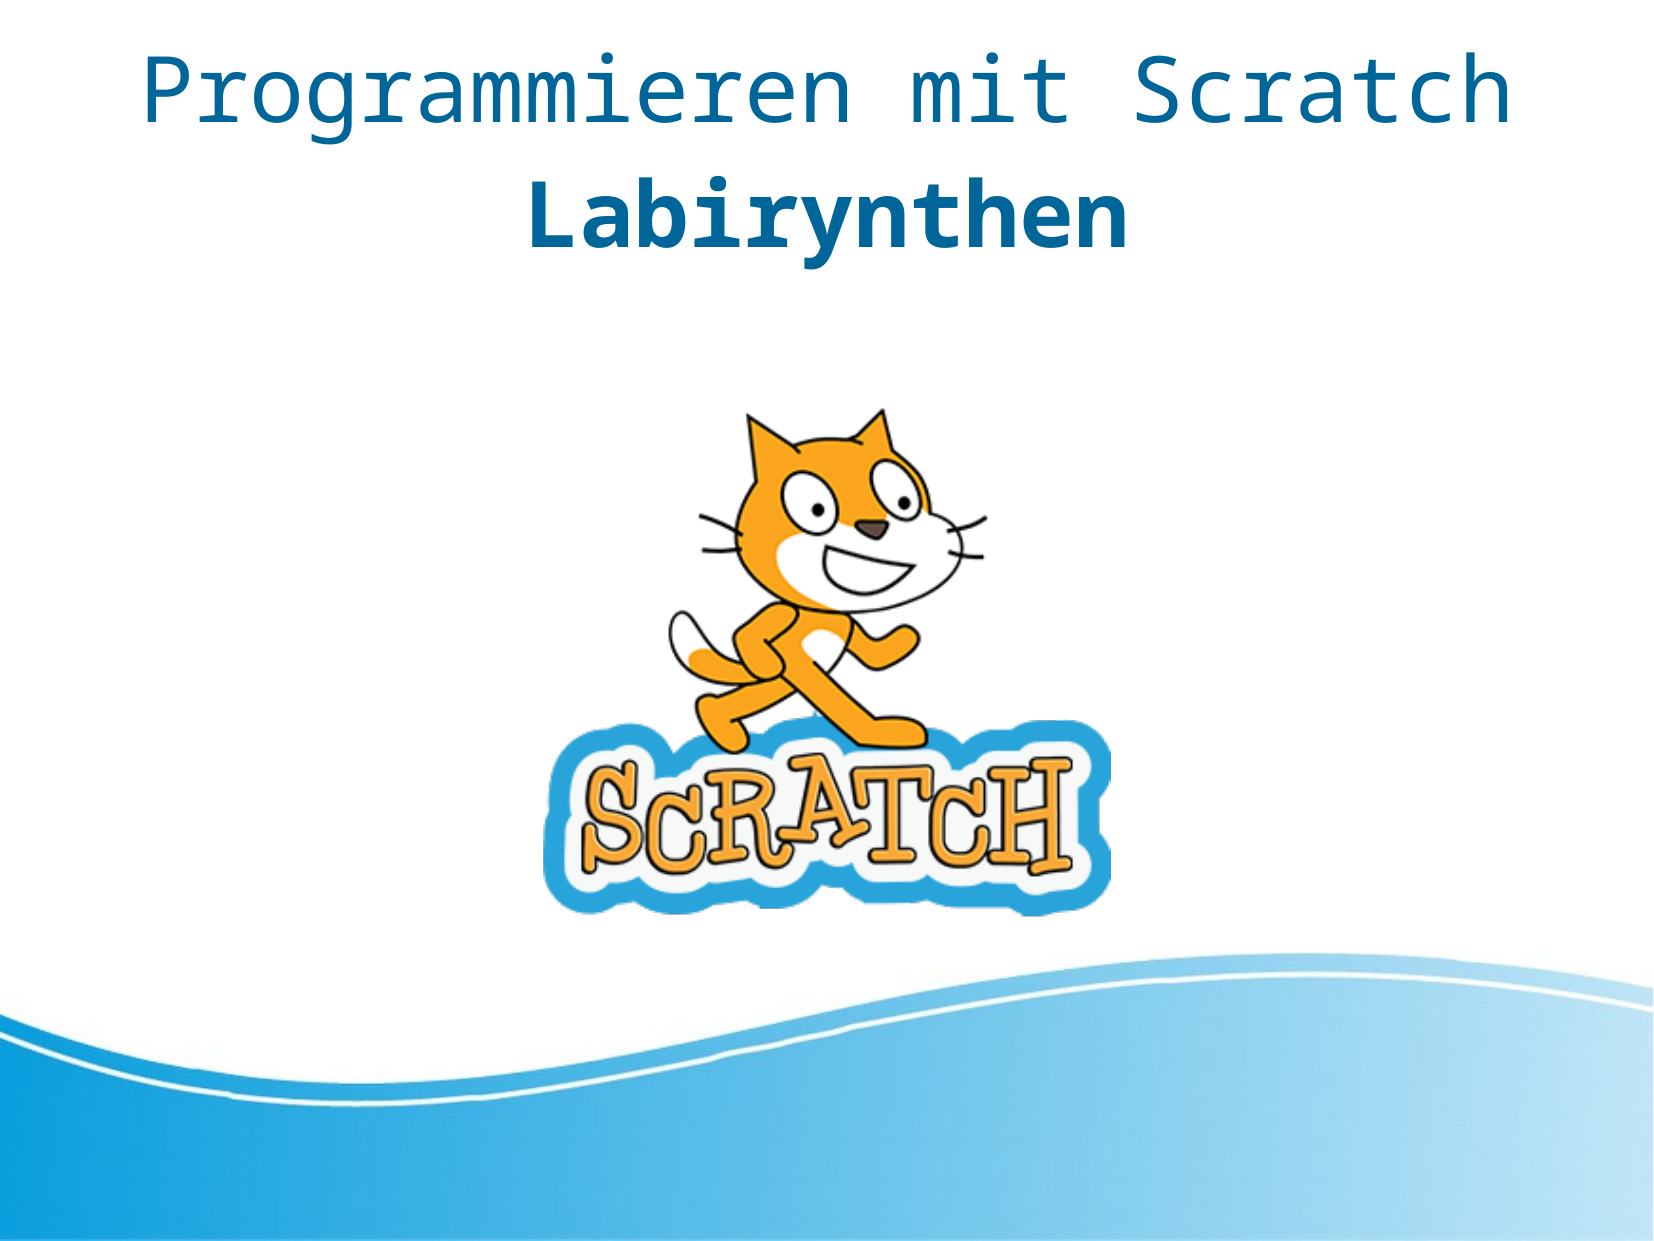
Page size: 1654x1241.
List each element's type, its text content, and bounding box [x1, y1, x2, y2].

picture [542, 520, 1111, 947]
title Programmieren mit Scratch Labirynthen [82, 29, 1571, 520]
picture [85, 1053, 95, 1059]
picture [0, 952, 1654, 1241]
